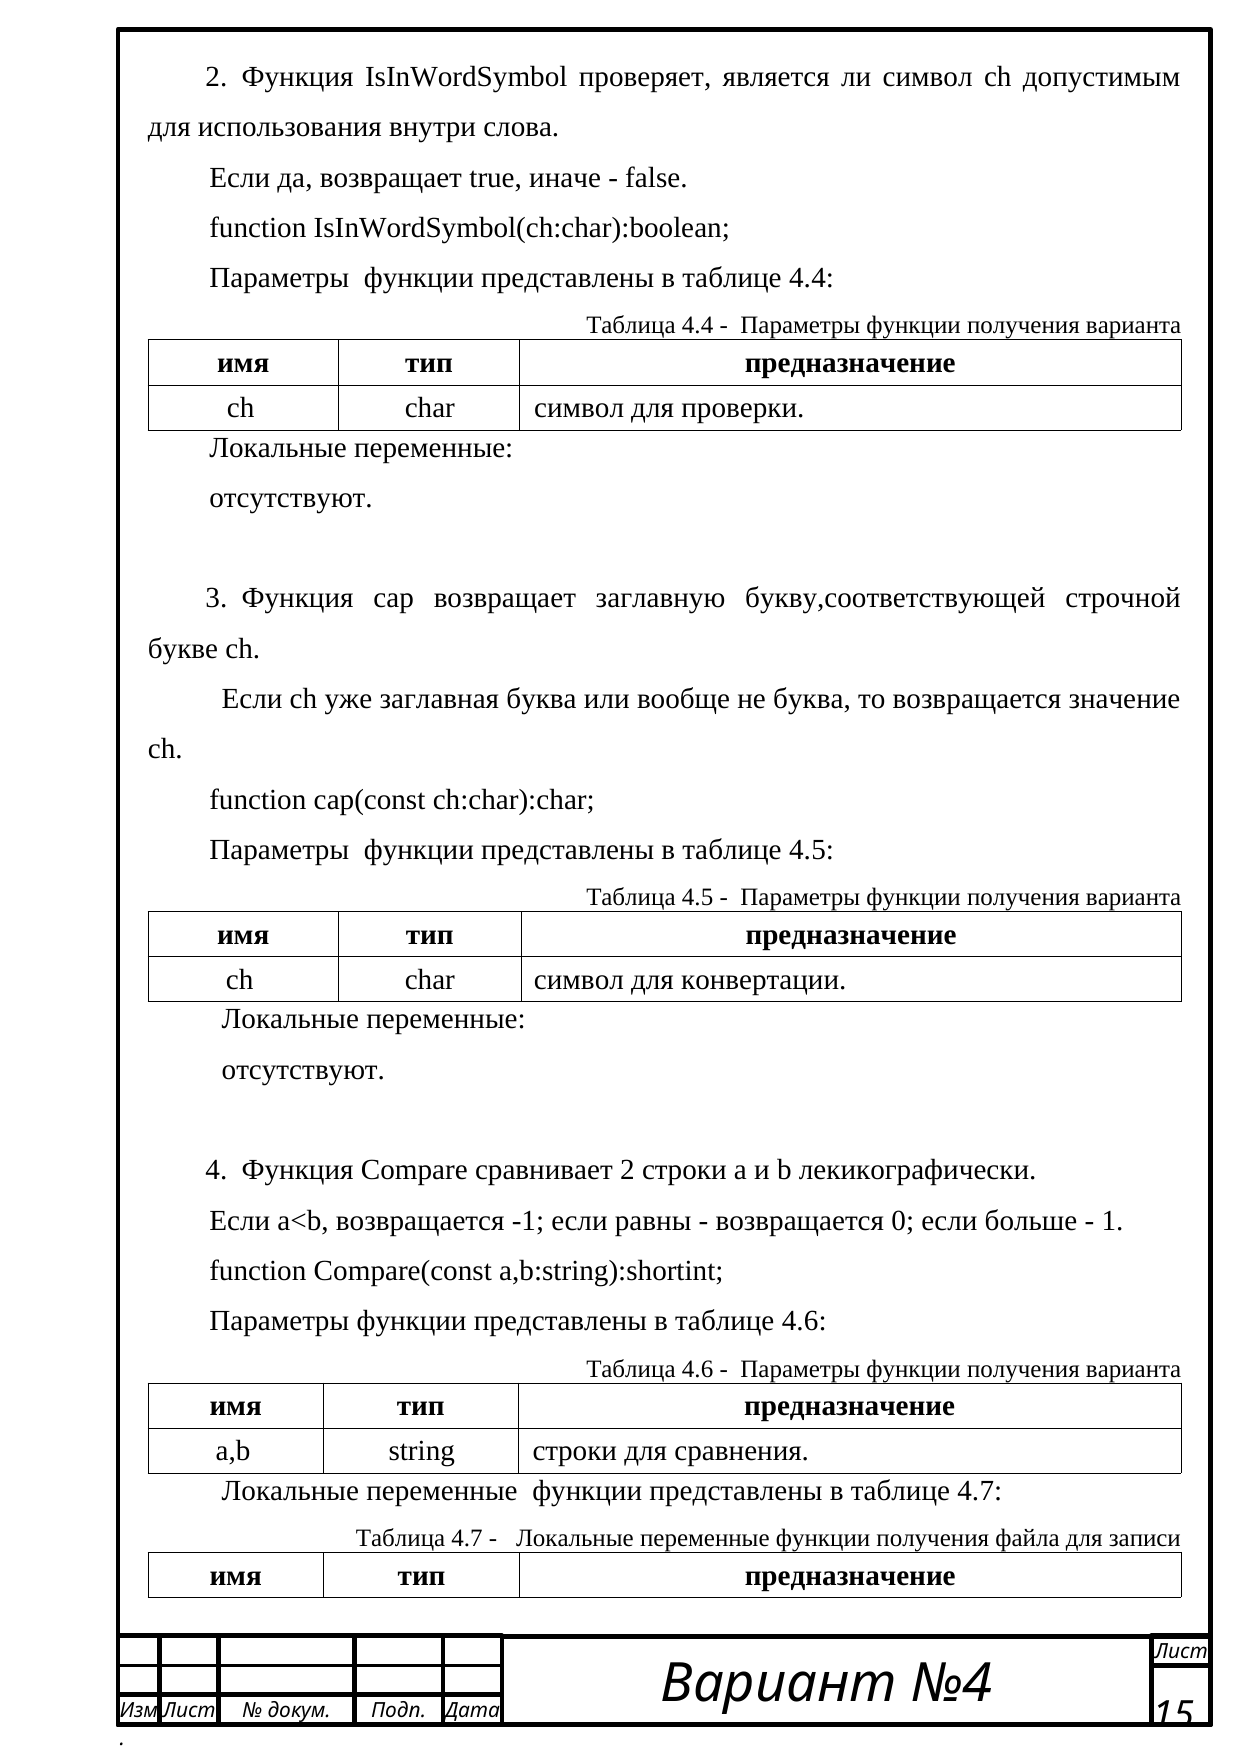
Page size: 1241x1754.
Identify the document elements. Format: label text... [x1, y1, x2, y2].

text Локальные переменные: [148, 1002, 1181, 1035]
table_header имя [149, 340, 338, 384]
table_header предназначение [522, 912, 1181, 956]
table_header тип [324, 1384, 518, 1428]
table_cell ch [149, 957, 338, 1001]
table_cell строки для сравнения. [519, 1429, 1181, 1473]
text Таблица 4.4 - Параметры функции получения варианта [148, 311, 1181, 339]
table_cell char [339, 957, 521, 1001]
table_header предназначение [520, 1553, 1181, 1597]
text Если a<b, возвращается -1; если равны - возвращается 0; если больше - 1. [148, 1203, 1181, 1236]
table_header тип [339, 340, 519, 384]
text Если ch уже заглавная буква или вообще не буква, то возвращается значение ch. [148, 681, 1181, 765]
list Функция cap возвращает заглавную букву,соответствующей строчной букве ch. [148, 581, 1181, 664]
text Таблица 4.5 - Параметры функции получения варианта [148, 882, 1181, 911]
table_cell char [339, 386, 519, 429]
table_cell ch [149, 386, 338, 429]
table_cell a,b [149, 1429, 323, 1473]
table_header имя [149, 1384, 323, 1428]
text function cap(const ch:char):char; [148, 782, 1181, 815]
text отсутствуют. [148, 480, 1181, 513]
table_header тип [324, 1553, 519, 1597]
table_header имя [149, 912, 338, 956]
table_cell символ для конвертации. [522, 957, 1181, 1001]
text Параметры функции представлены в таблице 4.6: [148, 1303, 1181, 1337]
table_header предназначение [520, 340, 1181, 384]
list Функция Compare сравнивает 2 строки a и b лекикографически. [148, 1152, 1181, 1186]
text function Compare(const a,b:string):shortint; [148, 1253, 1181, 1287]
text отсутствуют. [148, 1052, 1181, 1085]
text Локальные переменные функции представлены в таблице 4.7: [148, 1474, 1181, 1506]
list Функция IsInWordSymbol проверяет, является ли символ ch допустимым для использования внутри слова. [148, 59, 1181, 143]
text Локальные переменные: [148, 431, 1181, 463]
text Таблица 4.7 - Локальные переменные функции получения файла для записи [148, 1523, 1181, 1552]
text function IsInWordSymbol(ch:char):boolean; [148, 210, 1181, 243]
table_cell символ для проверки. [520, 386, 1181, 429]
text Параметры функции представлены в таблице 4.5: [148, 832, 1181, 866]
text Параметры функции представлены в таблице 4.4: [148, 260, 1181, 294]
table_cell string [324, 1429, 518, 1473]
text Если да, возвращает true, иначе - false. [148, 160, 1181, 193]
table_header имя [149, 1553, 323, 1597]
text Таблица 4.6 - Параметры функции получения варианта [148, 1354, 1181, 1382]
table_header предназначение [519, 1384, 1181, 1428]
table_header тип [339, 912, 521, 956]
